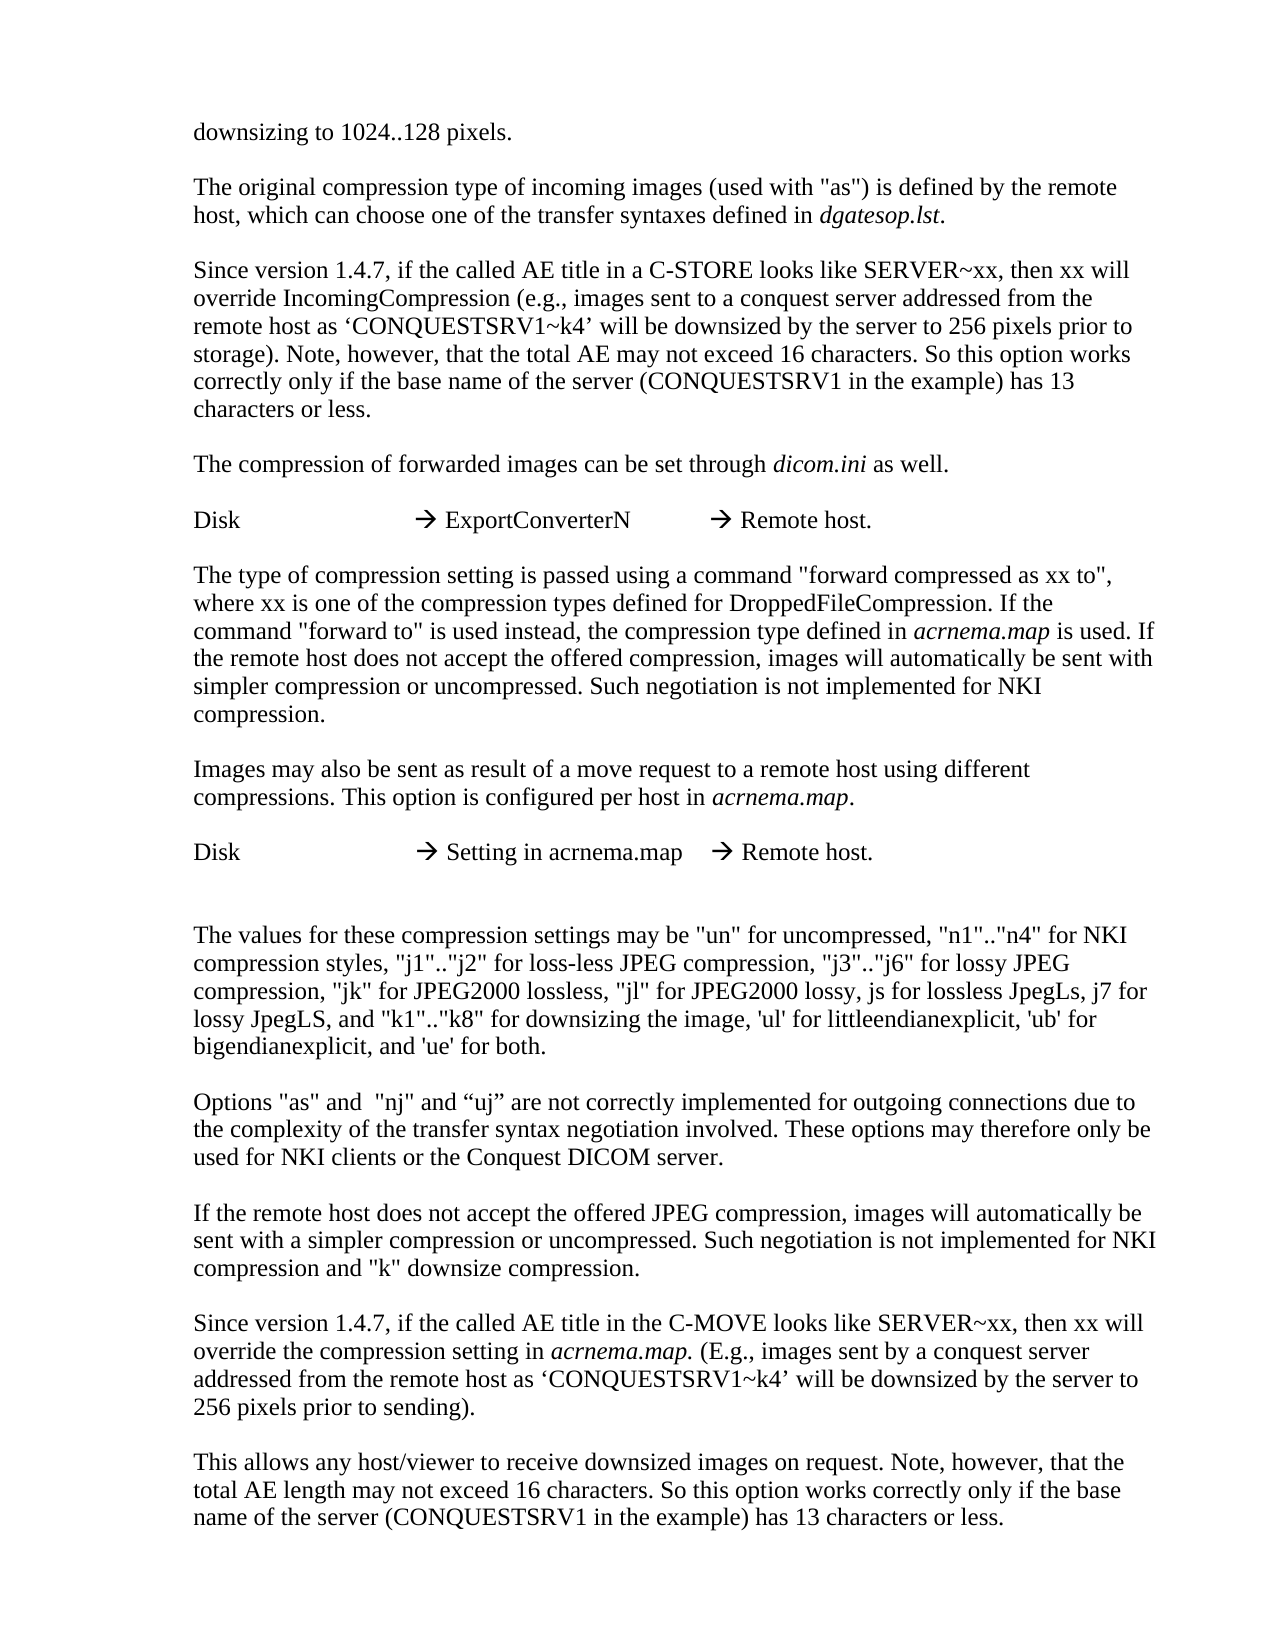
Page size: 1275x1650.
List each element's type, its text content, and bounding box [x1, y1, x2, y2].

text The compression of forwarded images can be set through dicom.ini as well. [193, 451, 1157, 478]
text The original compression type of incoming images (used with "as") is defined by the remote host, which can choose one of the transfer syntaxes defined in dgatesop.lst. [193, 173, 1157, 229]
text Since version 1.4.7, if the called AE title in the C-MOVE looks like SERVER~xx, then xx will override the compression setting in acrnema.map. (E.g., images sent by a conquest server addressed from the remote host as ‘CONQUESTSRV1~k4’ will be downsized by the server to 256 pixels prior to sending). [193, 1309, 1157, 1420]
text The values for these compression settings may be "un" for uncompressed, "n1".."n4" for NKI compression styles, "j1".."j2" for loss-less JPEG compression, "j3".."j6" for lossy JPEG compression, "jk" for JPEG2000 lossless, "jl" for JPEG2000 lossy, js for lossless JpegLs, j7 for lossy JpegLS, and "k1".."k8" for downsizing the image, 'ul' for littleendianexplicit, 'ub' for bigendianexplicit, and 'ue' for both. [193, 922, 1157, 1060]
text This allows any host/viewer to receive downsized images on request. Note, however, that the total AE length may not exceed 16 characters. So this option works correctly only if the base name of the server (CONQUESTSRV1 in the example) has 13 characters or less. [193, 1448, 1157, 1531]
text Disk  Setting in acrnema.map  Remote host. [193, 838, 1157, 866]
text Options "as" and "nj" and “uj” are not correctly implemented for outgoing connections due to the complexity of the transfer syntax negotiation involved. These options may therefore only be used for NKI clients or the Conquest DICOM server. [193, 1088, 1157, 1171]
text Disk  ExportConverterN  Remote host. [118, 506, 1157, 534]
text Since version 1.4.7, if the called AE title in a C-STORE looks like SERVER~xx, then xx will override IncomingCompression (e.g., images sent to a conquest server addressed from the remote host as ‘CONQUESTSRV1~k4’ will be downsized by the server to 256 pixels prior to storage). Note, however, that the total AE may not exceed 16 characters. So this option works correctly only if the base name of the server (CONQUESTSRV1 in the example) has 13 characters or less. [193, 257, 1157, 423]
text Images may also be sent as result of a move request to a remote host using different compressions. This option is configured per host in acrnema.map. [193, 755, 1157, 811]
text The type of compression setting is passed using a command "forward compressed as xx to", where xx is one of the compression types defined for DroppedFileCompression. If the command "forward to" is used instead, the compression type defined in acrnema.map is used. If the remote host does not accept the offered compression, images will automatically be sent with simpler compression or uncompressed. Such negotiation is not implemented for NKI compression. [193, 561, 1157, 728]
text If the remote host does not accept the offered JPEG compression, images will automatically be sent with a simpler compression or uncompressed. Such negotiation is not implemented for NKI compression and "k" downsize compression. [193, 1199, 1157, 1282]
text downsizing to 1024..128 pixels. [193, 118, 1157, 146]
